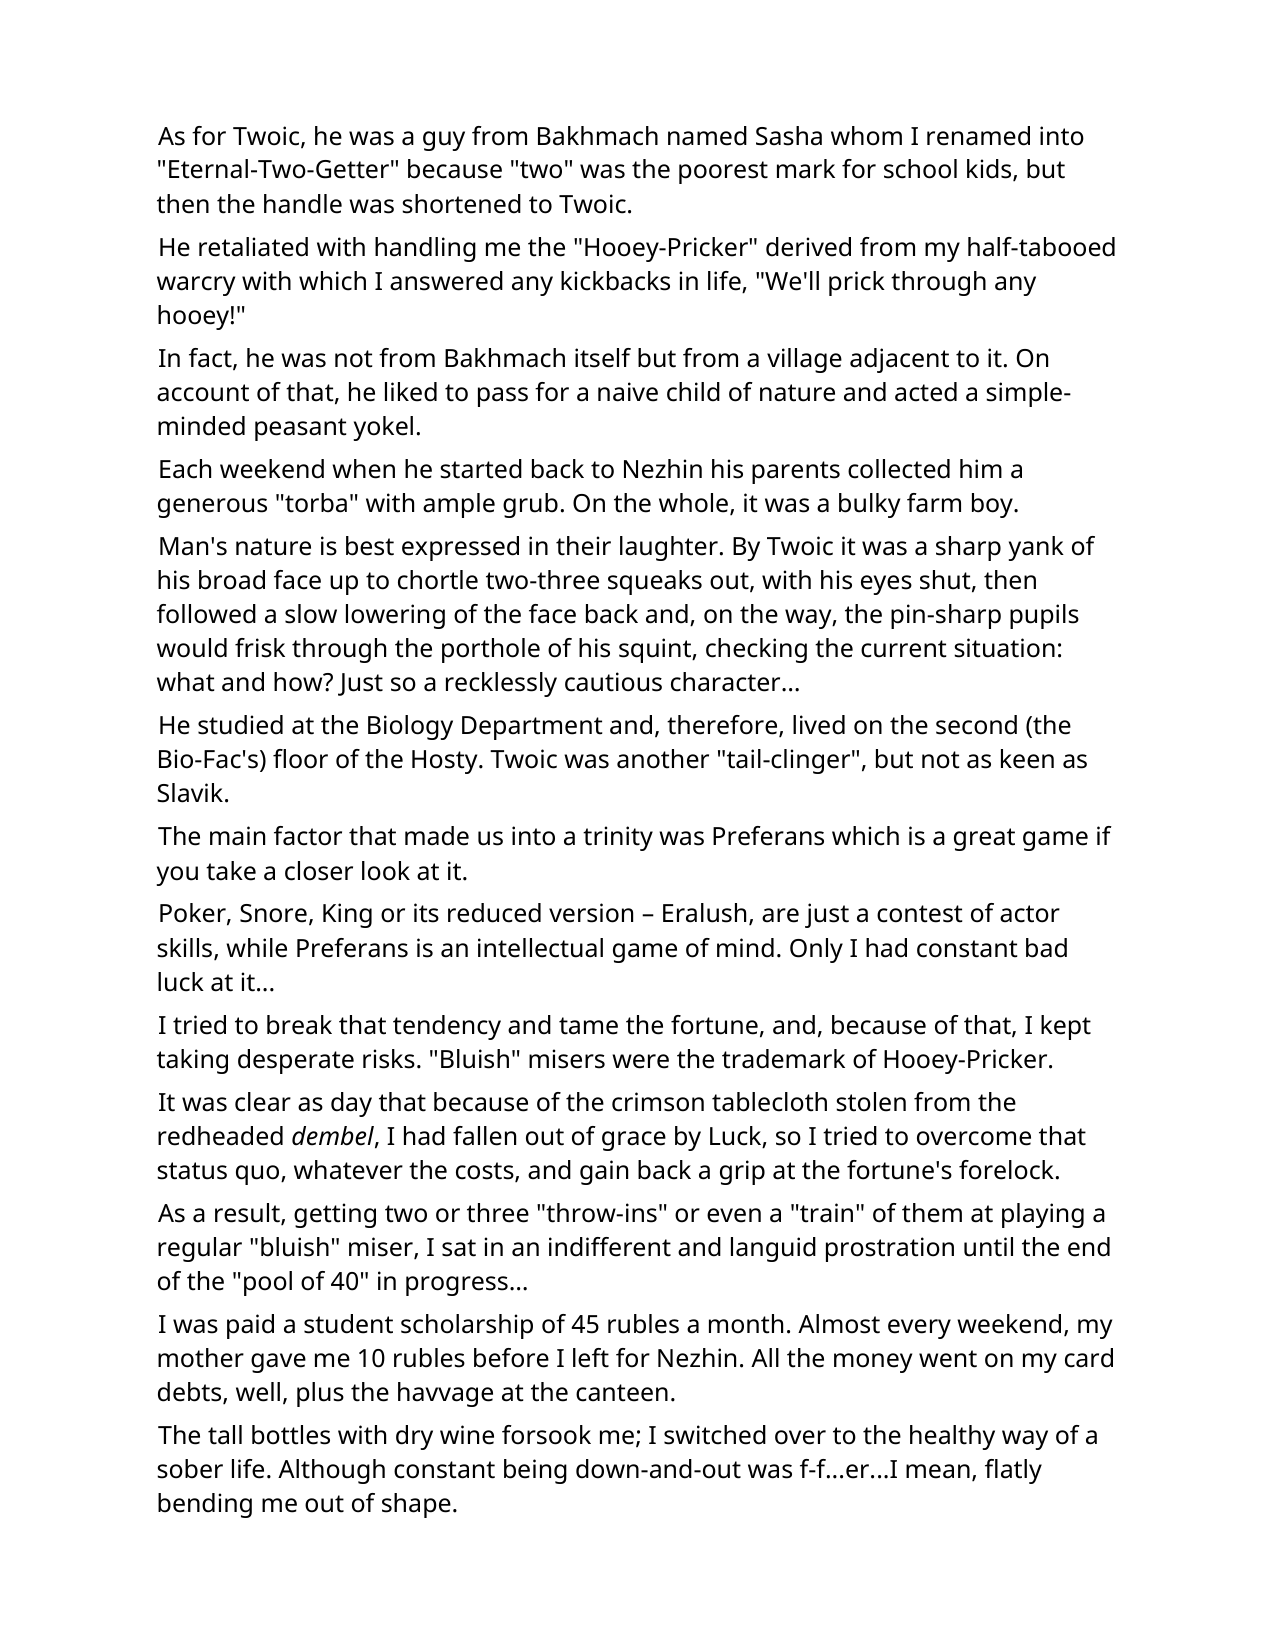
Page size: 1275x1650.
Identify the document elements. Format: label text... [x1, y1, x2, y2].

text In fact, he was not from Bakhmach itself but from a village adjacent to it. On account of that, he liked to pass for a naive child of nature and acted a simple-minded peasant yokel. [156, 340, 1118, 443]
text He studied at the Biology Department and, therefore, lived on the second (the Bio-Fac's) floor of the Hosty. Twoic was another "tail-clinger", but not as keen as Slavik. [156, 708, 1118, 810]
text As a result, getting two or three "throw-ins" or even a "train" of them at playing a regular "bluish" miser, I sat in an indifferent and languid prostration until the end of the "pool of 40" in progress… [156, 1196, 1118, 1298]
text Each weekend when he started back to Nezhin his parents collected him a generous "torba" with ample grub. On the whole, it was a bulky farm boy. [156, 452, 1118, 520]
text I was paid a student scholarship of 45 rubles a month. Almost every weekend, my mother gave me 10 rubles before I left for Nezhin. All the money went on my card debts, well, plus the havvage at the canteen. [156, 1307, 1118, 1409]
text As for Twoic, he was a guy from Bakhmach named Sasha whom I renamed into "Eternal-Two-Getter" because "two" was the poorest mark for school kids, but then the handle was shortened to Twoic. [156, 118, 1118, 220]
text It was clear as day that because of the crimson tablecloth stolen from the redheaded dembel, I had fallen out of grace by Luck, so I tried to overcome that status quo, whatever the costs, and gain back a grip at the fortune's forelock. [156, 1084, 1118, 1187]
text Poker, Snore, King or its reduced version – Eralush, are just a contest of actor skills, while Preferans is an intellectual game of mind. Only I had constant bad luck at it... [156, 896, 1118, 998]
text He retaliated with handling me the "Hooey-Pricker" derived from my half-tabooed warcry with which I answered any kickbacks in life, "We'll prick through any hooey!" [156, 229, 1118, 331]
text The main factor that made us into a trinity was Preferans which is a great game if you take a closer look at it. [156, 819, 1118, 887]
text I tried to break that tendency and tame the fortune, and, because of that, I kept taking desperate risks. "Bluish" misers were the trademark of Hooey-Pricker. [156, 1007, 1118, 1075]
text The tall bottles with dry wine forsook me; I switched over to the healthy way of a sober life. Although constant being down-and-out was f-f...er...I mean, flatly bending me out of shape. [156, 1418, 1118, 1520]
text Man's nature is best expressed in their laughter. By Twoic it was a sharp yank of his broad face up to chortle two-three squeaks out, with his eyes shut, then followed a slow lowering of the face back and, on the way, the pin-sharp pupils would frisk through the porthole of his squint, checking the current situation: what and how? Just so a recklessly cautious character… [156, 529, 1118, 699]
